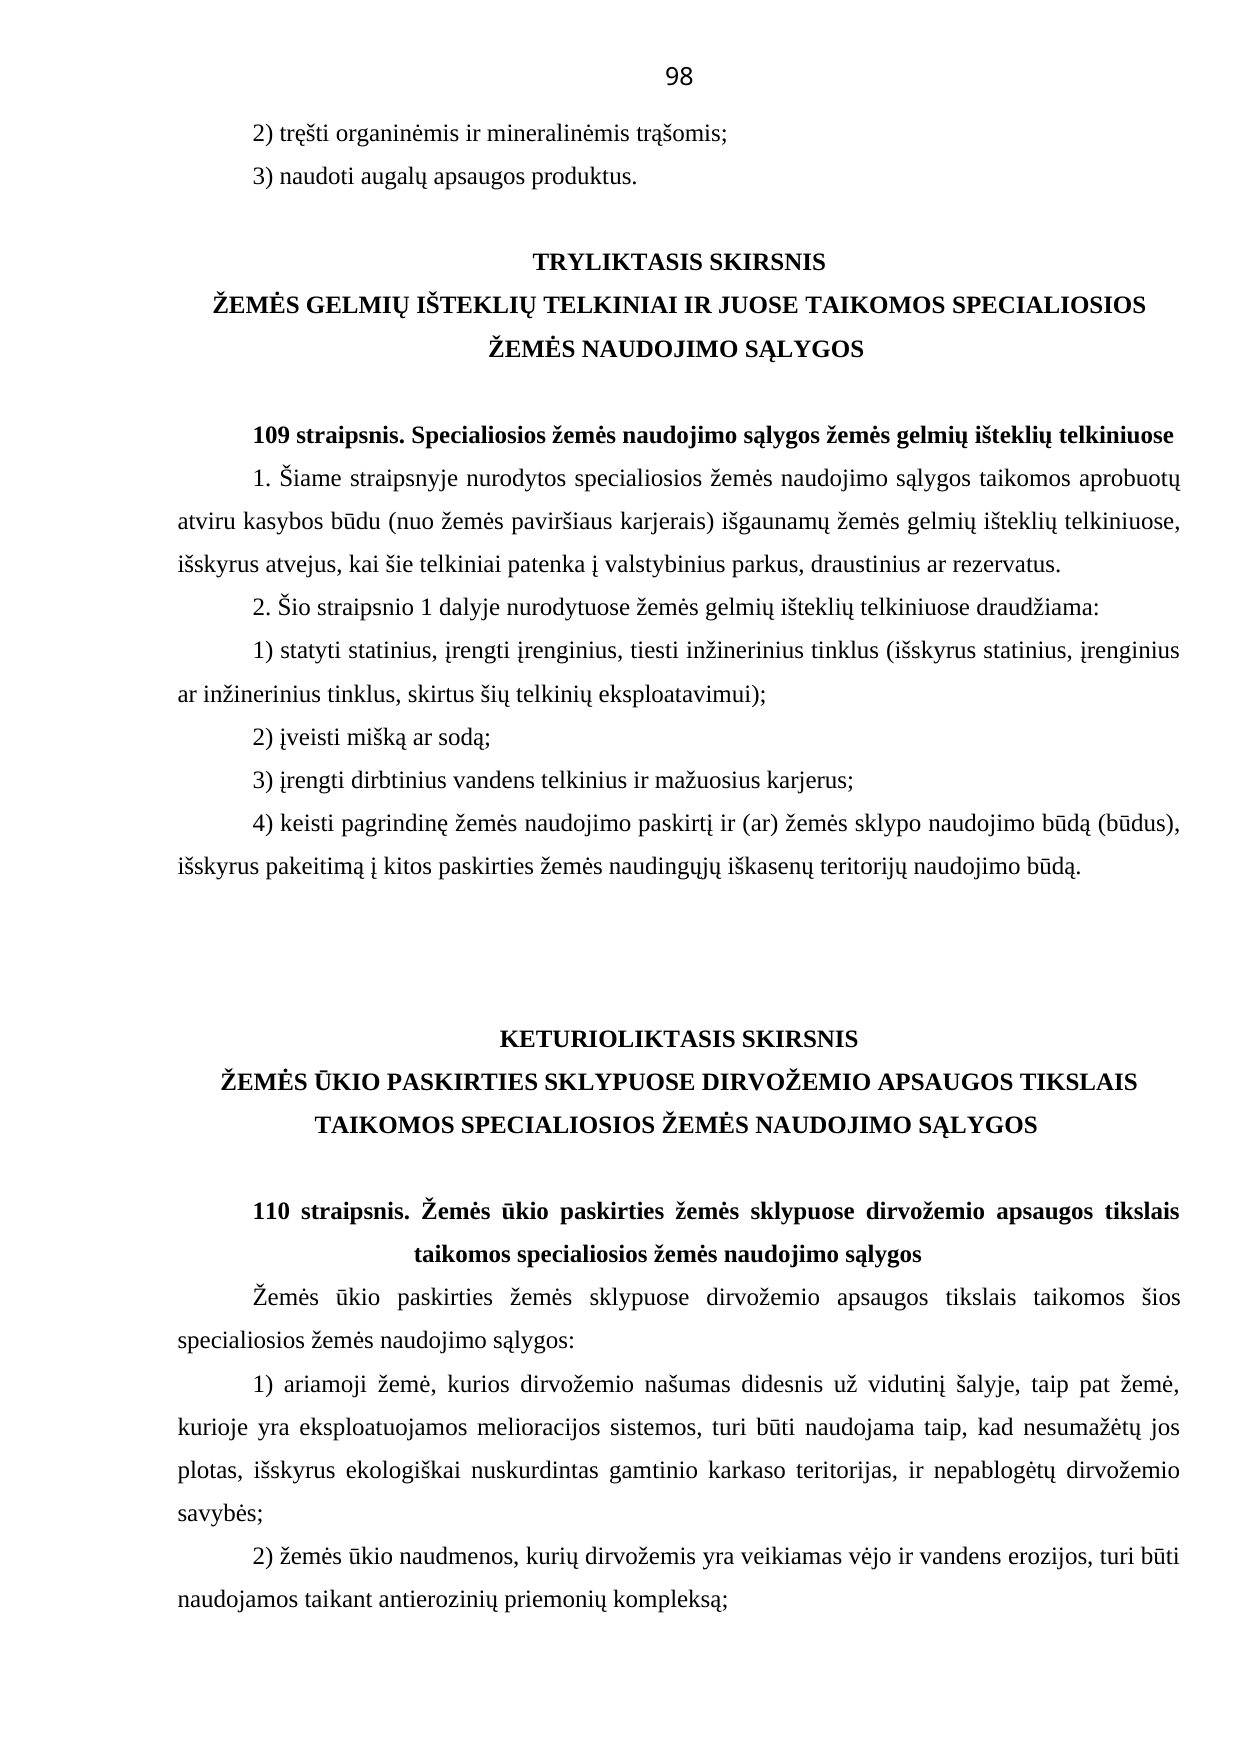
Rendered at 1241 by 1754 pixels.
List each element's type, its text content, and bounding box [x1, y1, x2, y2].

text ŽEMĖS ŪKIO PASKIRTIES SKLYPUOSE DIRVOŽEMIO APSAUGOS TIKSLAIS TAIKOMOS SPECIALIOSIOS ŽEMĖS NAUDOJIMO SĄLYGOS [177, 1067, 1181, 1139]
text ŽEMĖS GELMIŲ IŠTEKLIŲ TELKINIAI IR JUOSE TAIKOMOS SPECIALIOSIOS ŽEMĖS NAUDOJIMO SĄLYGOS [177, 291, 1181, 362]
text 4) keisti pagrindinę žemės naudojimo paskirtį ir (ar) žemės sklypo naudojimo būdą (būdus), išskyrus pakeitimą į kitos paskirties žemės naudingųjų iškasenų teritorijų naudojimo būdą. [177, 808, 1181, 880]
text 2) įveisti mišką ar sodą; [177, 722, 1181, 751]
text 109 straipsnis. Specialiosios žemės naudojimo sąlygos žemės gelmių išteklių telkiniuose [252, 420, 1181, 449]
text 1. Šiame straipsnyje nurodytos specialiosios žemės naudojimo sąlygos taikomos aprobuotų atviru kasybos būdu (nuo žemės paviršiaus karjerais) išgaunamų žemės gelmių išteklių telkiniuose, išskyrus atvejus, kai šie telkiniai patenka į valstybinius parkus, draustinius ar rezervatus. [177, 463, 1181, 578]
text Žemės ūkio paskirties žemės sklypuose dirvožemio apsaugos tikslais taikomos šios specialiosios žemės naudojimo sąlygos: [177, 1282, 1181, 1354]
text 110 straipsnis. Žemės ūkio paskirties žemės sklypuose dirvožemio apsaugos tikslais taikomos specialiosios žemės naudojimo sąlygos [252, 1196, 1181, 1268]
text 1) statyti statinius, įrengti įrenginius, tiesti inžinerinius tinklus (išskyrus statinius, įrenginius ar inžinerinius tinklus, skirtus šių telkinių eksploatavimui); [177, 636, 1181, 707]
text 3) naudoti augalų apsaugos produktus. [177, 161, 1181, 190]
text 3) įrengti dirbtinius vandens telkinius ir mažuosius karjerus; [177, 765, 1181, 794]
text 1) ariamoji žemė, kurios dirvožemio našumas didesnis už vidutinį šalyje, taip pat žemė, kurioje yra eksploatuojamos melioracijos sistemos, turi būti naudojama taip, kad nesumažėtų jos plotas, išskyrus ekologiškai nuskurdintas gamtinio karkaso teritorijas, ir nepablogėtų dirvožemio savybės; [177, 1369, 1181, 1527]
text 2. Šio straipsnio 1 dalyje nurodytuose žemės gelmių išteklių telkiniuose draudžiama: [177, 592, 1181, 621]
text 2) tręšti organinėmis ir mineralinėmis trąšomis; [177, 118, 1181, 147]
text TRYLIKTASIS SKIRSNIS [177, 247, 1181, 276]
text 2) žemės ūkio naudmenos, kurių dirvožemis yra veikiamas vėjo ir vandens erozijos, turi būti naudojamos taikant antierozinių priemonių kompleksą; [177, 1541, 1181, 1613]
text KETURIOLIKTASIS SKIRSNIS [177, 1024, 1181, 1052]
